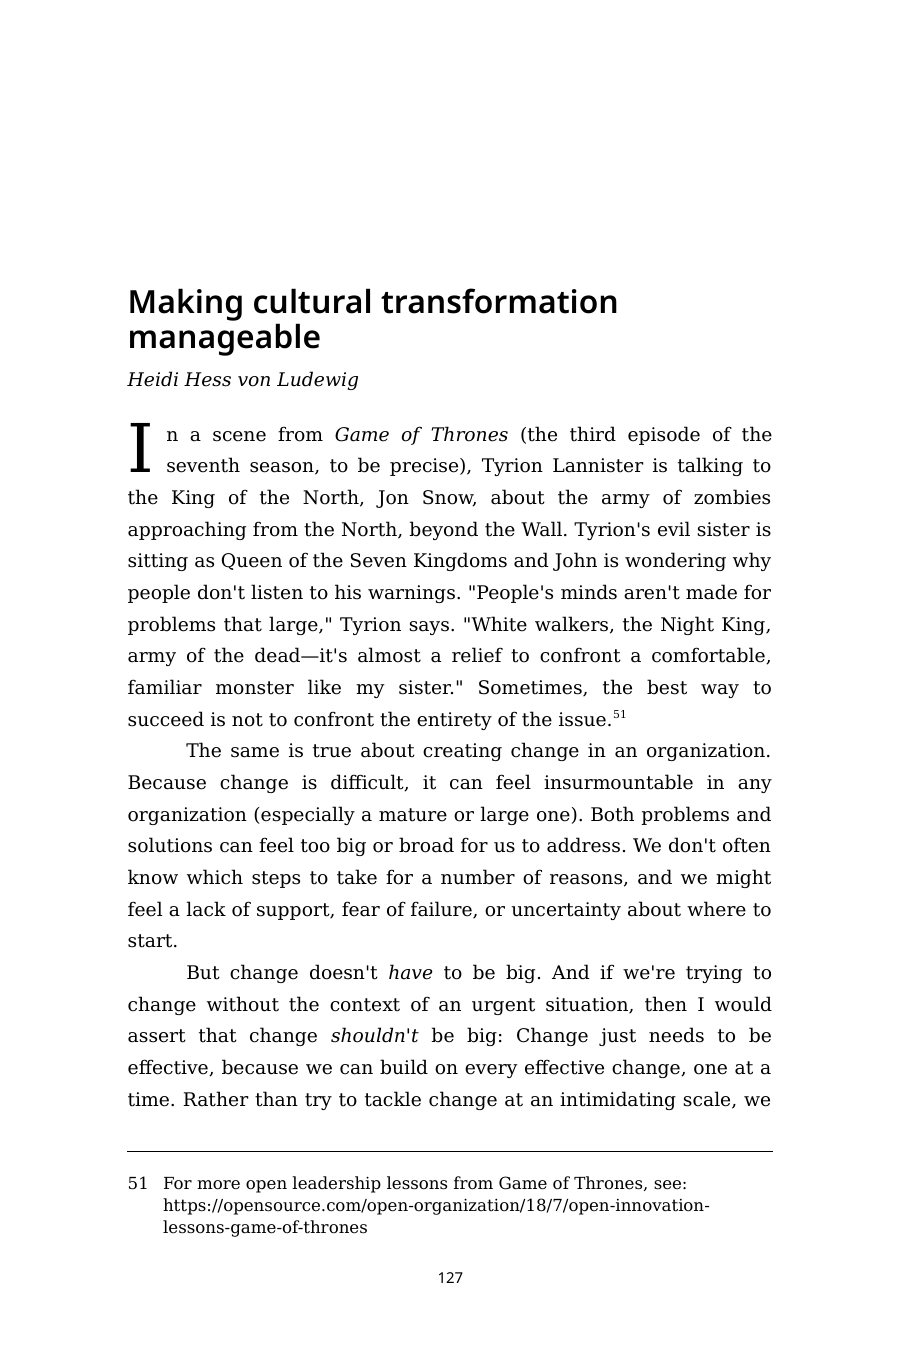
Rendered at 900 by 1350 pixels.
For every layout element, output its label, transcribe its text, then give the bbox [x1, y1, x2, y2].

text For more open leadership lessons from Game of Thrones, see: https://opensource.com/open-organization/18/7/open-innovation-lessons-game-of-thrones [127, 1174, 772, 1237]
text But change doesn't have to be big. And if we're trying to change without the context of an urgent situation, then I would assert that change shouldn't be big: Change just needs to be effective, because we can build on every effective change, one at a time. Rather than try to tackle change at an intimidating scale, we [127, 962, 772, 1110]
text The same is true about creating change in an organization. Because change is difficult, it can feel insurmountable in any organization (especially a mature or large one). Both problems and solutions can feel too big or broad for us to address. We don't often know which steps to take for a number of reasons, and we might feel a lack of support, fear of failure, or uncertainty about where to start. [127, 740, 772, 952]
subtitle Making cultural transformation manageable [127, 283, 772, 357]
text Heidi Hess von Ludewig [127, 369, 772, 391]
text In a scene from Game of Thrones (the third episode of the seventh season, to be precise), Tyrion Lannister is talking to the King of the North, Jon Snow, about the army of zombies approaching from the North, beyond the Wall. Tyrion's evil sister is sitting as Queen of the Seven Kingdoms and John is wondering why people don't listen to his warnings. "People's minds aren't made for problems that large," Tyrion says. "White walkers, the Night King, army of the dead—it's almost a relief to confront a comfortable, familiar monster like my sister." Sometimes, the best way to succeed is not to confront the entirety of the issue. [127, 423, 772, 730]
